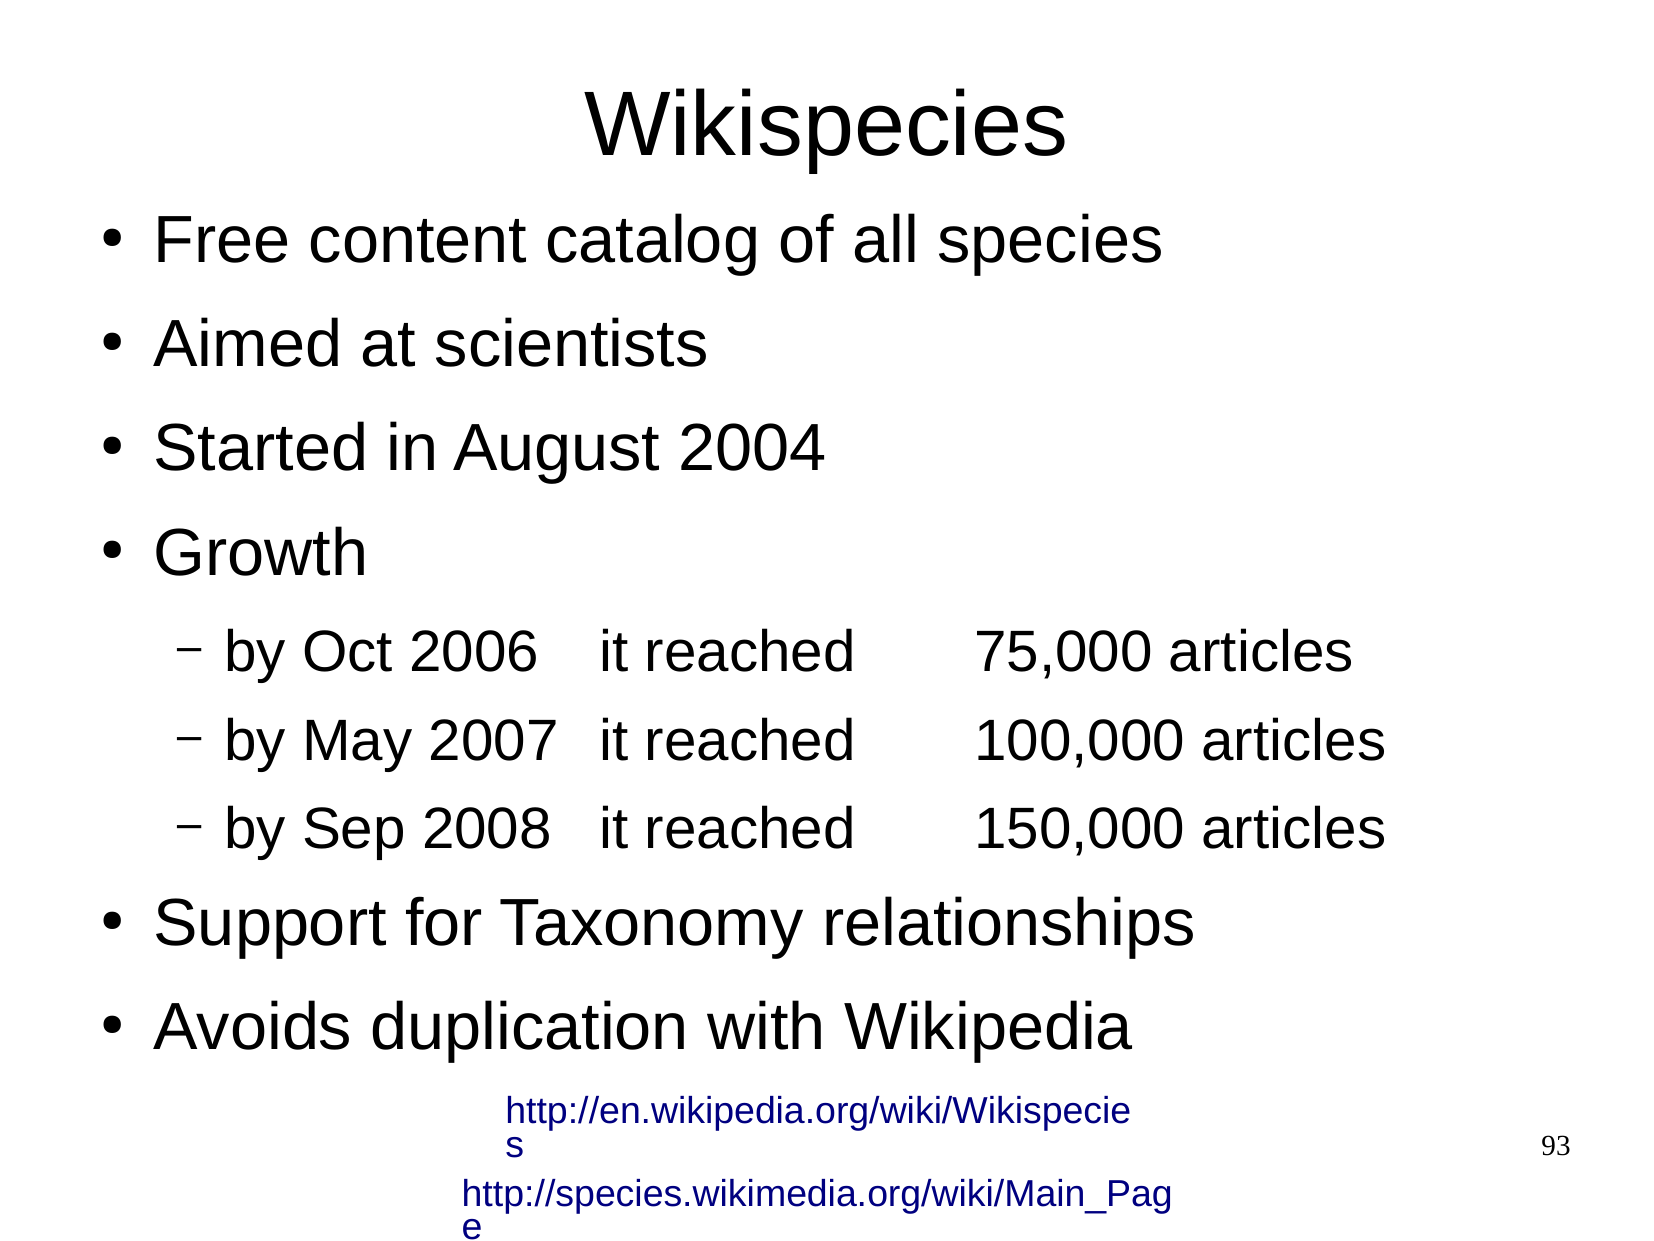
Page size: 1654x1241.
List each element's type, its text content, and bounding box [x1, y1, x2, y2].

list Free content catalog of all species Aimed at scientists Started in August 2004 Growth by Oct 2006 it reached 75,000 articles by May 2007 it reached 100,000 articles by Sep 2008 it reached 150,000 articles Support for Taxonomy relationships Avoids duplication with Wikipedia [82, 201, 1571, 1064]
title Wikispecies [82, 19, 1571, 201]
text_box http://species.wikimedia.org/wiki/Main_Page [446, 1164, 1208, 1241]
text_box http://en.wikipedia.org/wiki/Wikispecies [490, 1081, 1164, 1164]
